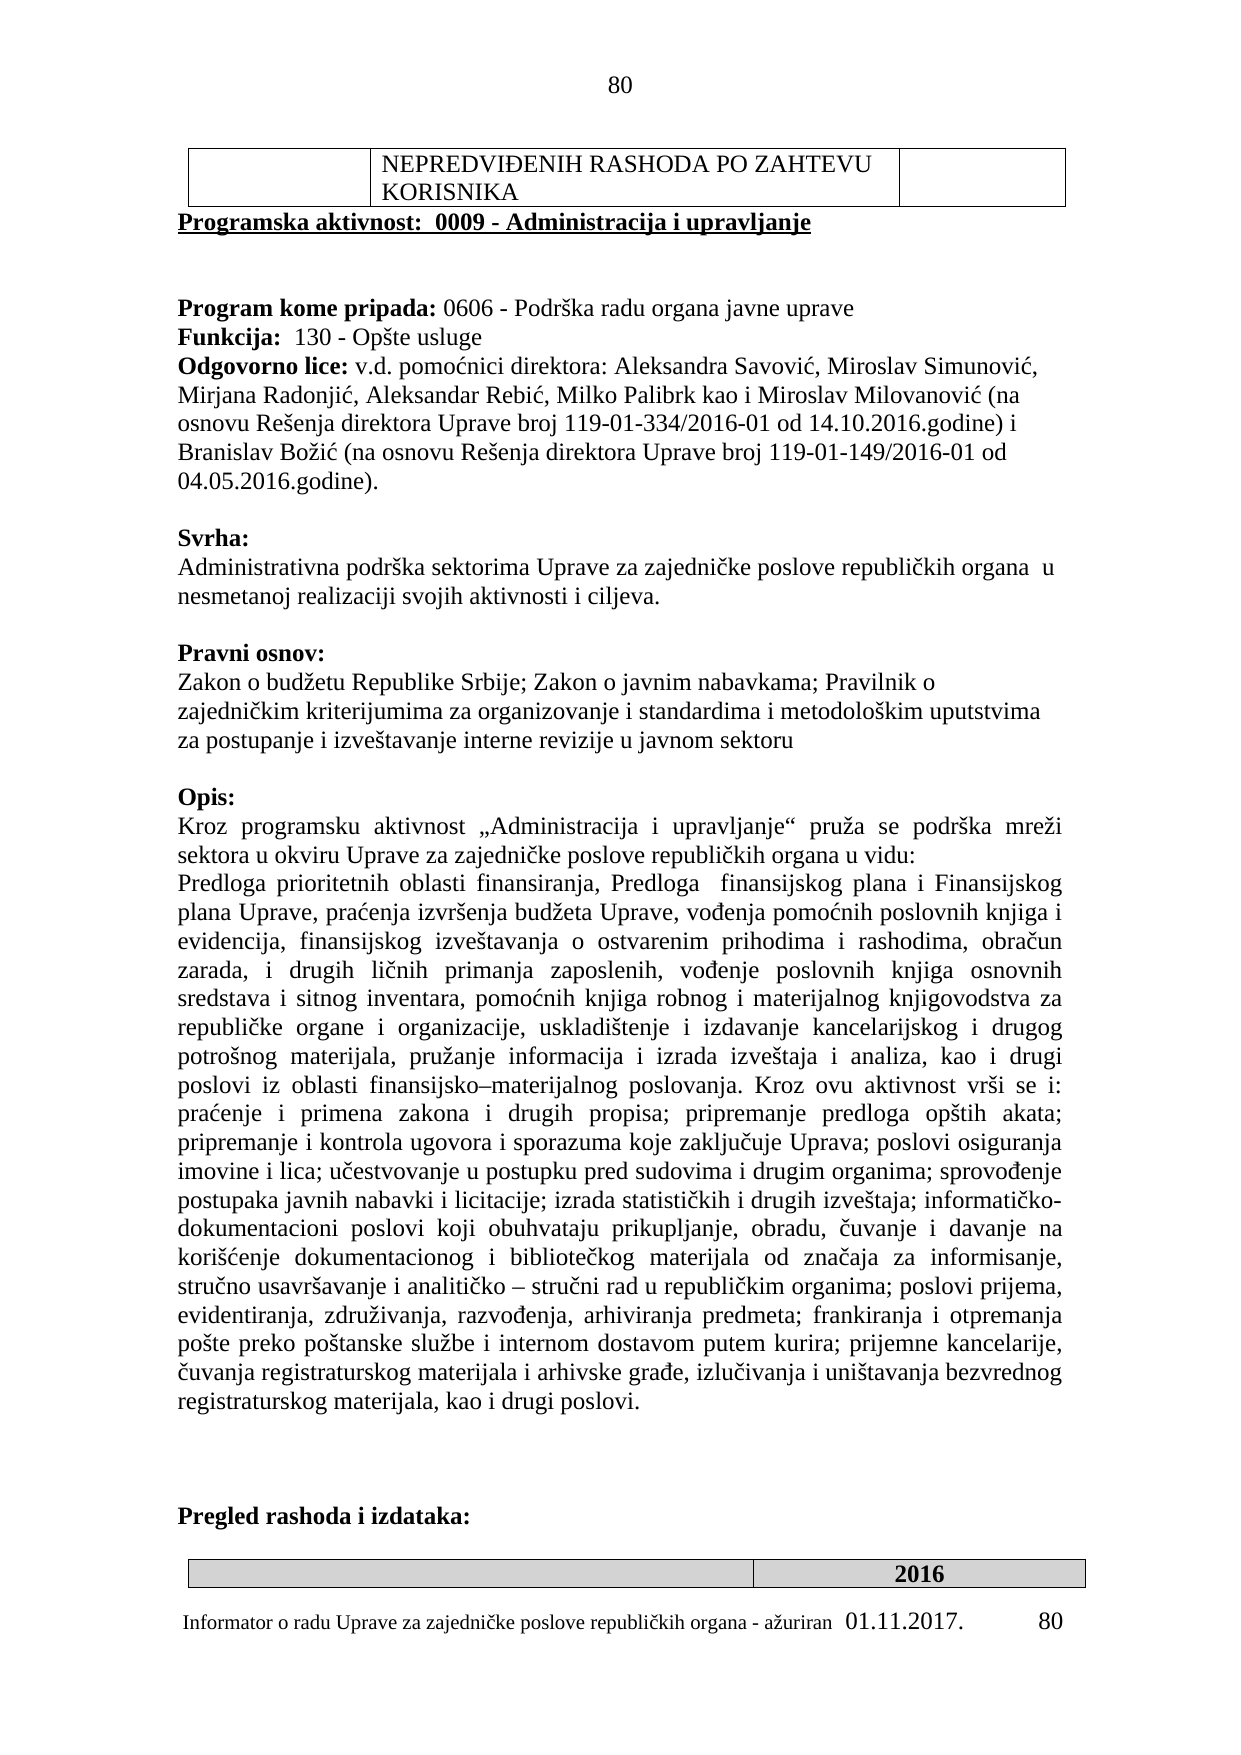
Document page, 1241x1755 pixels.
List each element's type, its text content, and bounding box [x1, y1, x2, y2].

table_cell [900, 149, 1065, 206]
table_cell NEPREDVIĐENIH RASHODA PO ZAHTEVU KORISNIKA [371, 149, 899, 206]
text Pravni osnov: Zakon o budžetu Republike Srbije; Zakon o javnim nabavkama; Pravilnik o zajedničkim kriterijumima za organizovanje i standardima i metodološkim uputstvima za postupanje i izveštavanje interne revizije u javnom sektoru [177, 610, 1063, 753]
text Predloga prioritetnih oblasti finansiranja, Predloga finansijskog plana i Finansijskog plana Uprave, praćenja izvršenja budžeta Uprave, vođenja pomoćnih poslovnih knjiga i evidencija, finansijskog izveštavanja o ostvarenim prihodima i rashodima, obračun zarada, i drugih ličnih primanja zaposlenih, vođenje poslovnih knjiga osnovnih sredstava i sitnog inventara, pomoćnih knjiga robnog i materijalnog knjigovodstva za republičke organe i organizacije, uskladištenje i izdavanje kancelarijskog i drugog potrošnog materijala, pružanje informacija i izrada izveštaja i analiza, kao i drugi poslovi iz oblasti finansijsko–materijalnog poslovanja. Kroz ovu aktivnost vrši se i: praćenje i primena zakona i drugih propisa; pripremanje predloga opštih akata; pripremanje i kontrola ugovora i sporazuma koje zaklјučuje Uprava; poslovi osiguranja imovine i lica; učestvovanje u postupku pred sudovima i drugim organima; sprovođenje postupaka javnih nabavki i licitacije; izrada statističkih i drugih izveštaja; informatičko-dokumentacioni poslovi koji obuhvataju prikuplјanje, obradu, čuvanje i davanje na korišćenje dokumentacionog i bibliotečkog materijala od značaja za informisanje, stručno usavršavanje i analitičko – stručni rad u republičkim organima; poslovi prijema, evidentiranja, združivanja, razvođenja, arhiviranja predmeta; frankiranja i otpremanja pošte preko poštanske službe i internom dostavom putem kurira; prijemne kancelarije, čuvanja registraturskog materijala i arhivske građe, izlučivanja i uništavanja bezvrednog registraturskog materijala, kao i drugi poslovi. [177, 868, 1063, 1415]
text Opis: Kroz programsku aktivnost „Administracija i upravlјanje“ pruža se podrška mreži sektora u okviru Uprave za zajedničke poslove republičkih organa u vidu: [177, 753, 1063, 868]
table_header 2016 [754, 1560, 1085, 1587]
text Programska aktivnost: 0009 - Administracija i upravlјanje [177, 207, 1063, 236]
text Svrha: Administrativna podrška sektorima Uprave za zajedničke poslove republičkih organa u nesmetanoj realizaciji svojih aktivnosti i cilјeva. [177, 523, 1063, 610]
table_header [189, 1560, 753, 1587]
table_cell [189, 149, 370, 206]
text Program kome pripada: 0606 - Podrška radu organa javne uprave Funkcija: 130 - Opšte usluge Odgovorno lice: v.d. pomoćnici direktora: Aleksandra Savović, Miroslav Simunović, Mirjana Radonjić, Aleksandar Rebić, Milko Palibrk kao i Miroslav Milovanović (na osnovu Rešenja direktora Uprave broj 119-01-334/2016-01 od 14.10.2016.godine) i Branislav Božić (na osnovu Rešenja direktora Uprave broj 119-01-149/2016-01 od 04.05.2016.godine). [177, 265, 1063, 495]
text Pregled rashoda i izdataka: [177, 1501, 1063, 1530]
